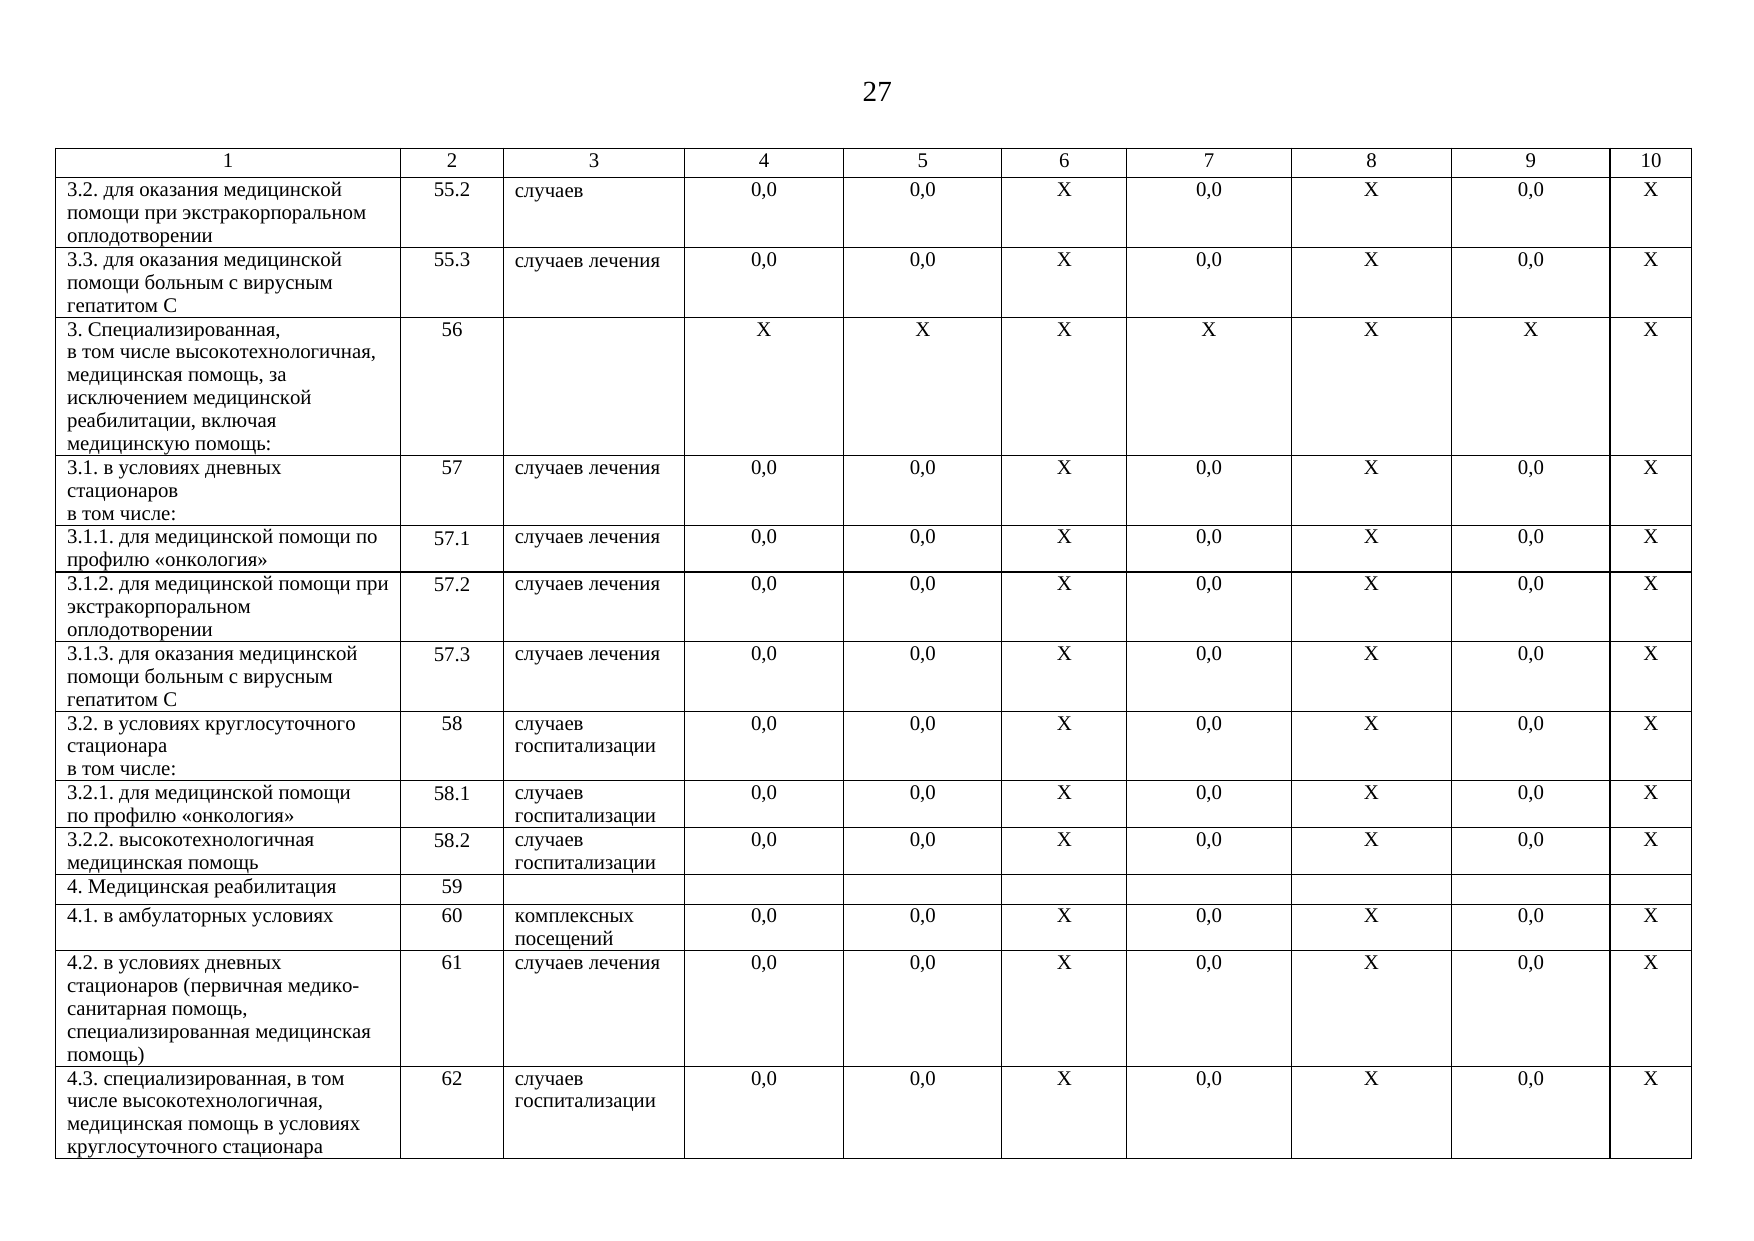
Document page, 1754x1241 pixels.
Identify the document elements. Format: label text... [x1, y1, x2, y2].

table_cell Х [1002, 951, 1126, 1066]
table_cell 3.3. для оказания медицинской помощи больным с вирусным гепатитом С [56, 248, 400, 317]
table_cell Х [1002, 1067, 1126, 1158]
table_header 4 [685, 149, 843, 177]
table_cell 0,0 [844, 905, 1001, 950]
table_cell 0,0 [1127, 456, 1291, 524]
table_cell [1127, 875, 1291, 903]
table_cell Х [1611, 248, 1691, 317]
table_cell 0,0 [685, 573, 843, 641]
table_cell 0,0 [844, 1067, 1001, 1158]
table_cell 0,0 [685, 1067, 843, 1158]
table_cell 3.1.3. для оказания медицинской помощи больным с вирусным гепатитом С [56, 642, 400, 711]
table_cell 3. Специализированная, в том числе высокотехнологичная, медицинская помощь, за исключением медицинской реабилитации, включая медицинскую помощь: [56, 318, 400, 455]
table_cell 57.1 [401, 526, 503, 571]
table_header 1 [56, 149, 400, 177]
table_cell Х [1611, 178, 1691, 247]
table_cell 0,0 [1127, 178, 1291, 247]
table_cell 3.2.1. для медицинской помощи по профилю «онкология» [56, 781, 400, 827]
table_cell Х [685, 318, 843, 455]
table_cell 57.2 [401, 573, 503, 641]
table_cell Х [1611, 905, 1691, 950]
table_cell Х [1002, 526, 1126, 571]
table_cell Х [1611, 1067, 1691, 1158]
table_cell 0,0 [685, 642, 843, 711]
table_cell 0,0 [685, 828, 843, 874]
table_cell 0,0 [844, 526, 1001, 571]
table_cell случаев госпитализации [504, 712, 684, 780]
table_cell 0,0 [1127, 781, 1291, 827]
table_header 3 [504, 149, 684, 177]
table_cell случаев госпитализации [504, 781, 684, 827]
table_cell 3.2.2. высокотехнологичная медицинская помощь [56, 828, 400, 874]
table_cell 0,0 [1452, 642, 1609, 711]
table_cell Х [1611, 951, 1691, 1066]
table_cell 58.1 [401, 781, 503, 827]
table_cell Х [1292, 178, 1451, 247]
table_header 5 [844, 149, 1001, 177]
table_cell 56 [401, 318, 503, 455]
table_cell 0,0 [1127, 526, 1291, 571]
table_header 7 [1127, 149, 1291, 177]
table_cell [504, 318, 684, 455]
table_cell 4.2. в условиях дневных стационаров (первичная медико-санитарная помощь, специализированная медицинская помощь) [56, 951, 400, 1066]
table_cell Х [844, 318, 1001, 455]
table_cell 0,0 [1127, 642, 1291, 711]
table_cell 60 [401, 905, 503, 950]
table_cell комплексных посещений [504, 905, 684, 950]
table_cell 0,0 [1452, 781, 1609, 827]
table_cell 0,0 [1452, 526, 1609, 571]
table_cell 0,0 [844, 781, 1001, 827]
table_cell 55.3 [401, 248, 503, 317]
table_cell 57 [401, 456, 503, 524]
table_cell 0,0 [1452, 712, 1609, 780]
table_cell [685, 875, 843, 903]
table_cell 0,0 [1127, 248, 1291, 317]
table_cell Х [1002, 248, 1126, 317]
table_cell 4.1. в амбулаторных условиях [56, 905, 400, 950]
table_cell 0,0 [1452, 828, 1609, 874]
table_cell 0,0 [685, 781, 843, 827]
table_cell [504, 875, 684, 903]
table_cell Х [1611, 642, 1691, 711]
table_cell 0,0 [685, 526, 843, 571]
table_cell 0,0 [685, 712, 843, 780]
table_cell Х [1292, 456, 1451, 524]
table_cell Х [1292, 1067, 1451, 1158]
table_cell случаев госпитализации [504, 828, 684, 874]
table_cell 0,0 [1127, 573, 1291, 641]
table_cell случаев лечения [504, 573, 684, 641]
table_cell Х [1002, 318, 1126, 455]
table_cell Х [1292, 781, 1451, 827]
table_cell 0,0 [844, 828, 1001, 874]
table_cell 61 [401, 951, 503, 1066]
table_cell Х [1002, 178, 1126, 247]
table_header 2 [401, 149, 503, 177]
table_cell 0,0 [685, 178, 843, 247]
table_cell Х [1452, 318, 1609, 455]
table_cell Х [1292, 573, 1451, 641]
table_cell Х [1127, 318, 1291, 455]
table_cell 3.1.2. для медицинской помощи при экстракорпоральном оплодотворении [56, 573, 400, 641]
table_cell [1611, 875, 1691, 903]
table_cell Х [1292, 951, 1451, 1066]
table_cell 0,0 [685, 951, 843, 1066]
table_cell Х [1611, 526, 1691, 571]
table_cell Х [1611, 781, 1691, 827]
table_cell 0,0 [844, 712, 1001, 780]
table_cell 0,0 [1127, 1067, 1291, 1158]
table_cell Х [1292, 828, 1451, 874]
table_cell 0,0 [844, 573, 1001, 641]
table_cell 0,0 [844, 951, 1001, 1066]
table_cell Х [1292, 248, 1451, 317]
table_cell 58.2 [401, 828, 503, 874]
table_cell 57.3 [401, 642, 503, 711]
table_cell 0,0 [1452, 1067, 1609, 1158]
table_cell 4.3. специализированная, в том числе высокотехнологичная, медицинская помощь в условиях круглосуточного стационара [56, 1067, 400, 1158]
table_header 9 [1452, 149, 1609, 177]
table_cell Х [1002, 712, 1126, 780]
table_cell случаев госпитализации [504, 1067, 684, 1158]
table_cell [1452, 875, 1609, 903]
table_cell 59 [401, 875, 503, 903]
table_cell Х [1002, 905, 1126, 950]
table_cell Х [1611, 456, 1691, 524]
table_cell 0,0 [1452, 248, 1609, 317]
table_cell случаев [504, 178, 684, 247]
table_cell [1002, 875, 1126, 903]
table_cell Х [1292, 318, 1451, 455]
table_cell случаев лечения [504, 642, 684, 711]
table_cell 0,0 [1127, 828, 1291, 874]
table_cell 0,0 [1452, 951, 1609, 1066]
table_cell 0,0 [1452, 573, 1609, 641]
table_cell [1292, 875, 1451, 903]
table_header 8 [1292, 149, 1451, 177]
table_cell 0,0 [1127, 951, 1291, 1066]
table_cell 0,0 [844, 456, 1001, 524]
table_cell Х [1002, 456, 1126, 524]
table_cell 0,0 [685, 905, 843, 950]
table_cell Х [1292, 642, 1451, 711]
table_cell 0,0 [844, 642, 1001, 711]
table_header 6 [1002, 149, 1126, 177]
table_cell 55.2 [401, 178, 503, 247]
table_cell 0,0 [1127, 905, 1291, 950]
table_cell 3.1. в условиях дневных стационаров в том числе: [56, 456, 400, 524]
table_cell случаев лечения [504, 526, 684, 571]
table_cell 58 [401, 712, 503, 780]
table_cell Х [1002, 781, 1126, 827]
table_cell 3.2. для оказания медицинской помощи при экстракорпоральном оплодотворении [56, 178, 400, 247]
table_cell Х [1611, 318, 1691, 455]
table_cell Х [1002, 642, 1126, 711]
table_cell 0,0 [844, 248, 1001, 317]
table_cell Х [1611, 712, 1691, 780]
table_cell 4. Медицинская реабилитация [56, 875, 400, 903]
table_cell 0,0 [1127, 712, 1291, 780]
table_cell Х [1611, 573, 1691, 641]
table_cell [844, 875, 1001, 903]
table_cell 3.1.1. для медицинской помощи по профилю «онкология» [56, 526, 400, 571]
table_cell случаев лечения [504, 248, 684, 317]
table_cell Х [1002, 573, 1126, 641]
table_cell 62 [401, 1067, 503, 1158]
table_cell 0,0 [685, 456, 843, 524]
table_cell 0,0 [844, 178, 1001, 247]
table_cell Х [1292, 905, 1451, 950]
table_cell 0,0 [1452, 905, 1609, 950]
table_cell 0,0 [1452, 456, 1609, 524]
table_cell Х [1292, 526, 1451, 571]
table_cell случаев лечения [504, 951, 684, 1066]
table_cell Х [1002, 828, 1126, 874]
table_cell Х [1611, 828, 1691, 874]
table_cell 0,0 [1452, 178, 1609, 247]
table_cell 0,0 [685, 248, 843, 317]
table_cell случаев лечения [504, 456, 684, 524]
table_header 10 [1611, 149, 1691, 177]
table_cell 3.2. в условиях круглосуточного стационара в том числе: [56, 712, 400, 780]
table_cell Х [1292, 712, 1451, 780]
